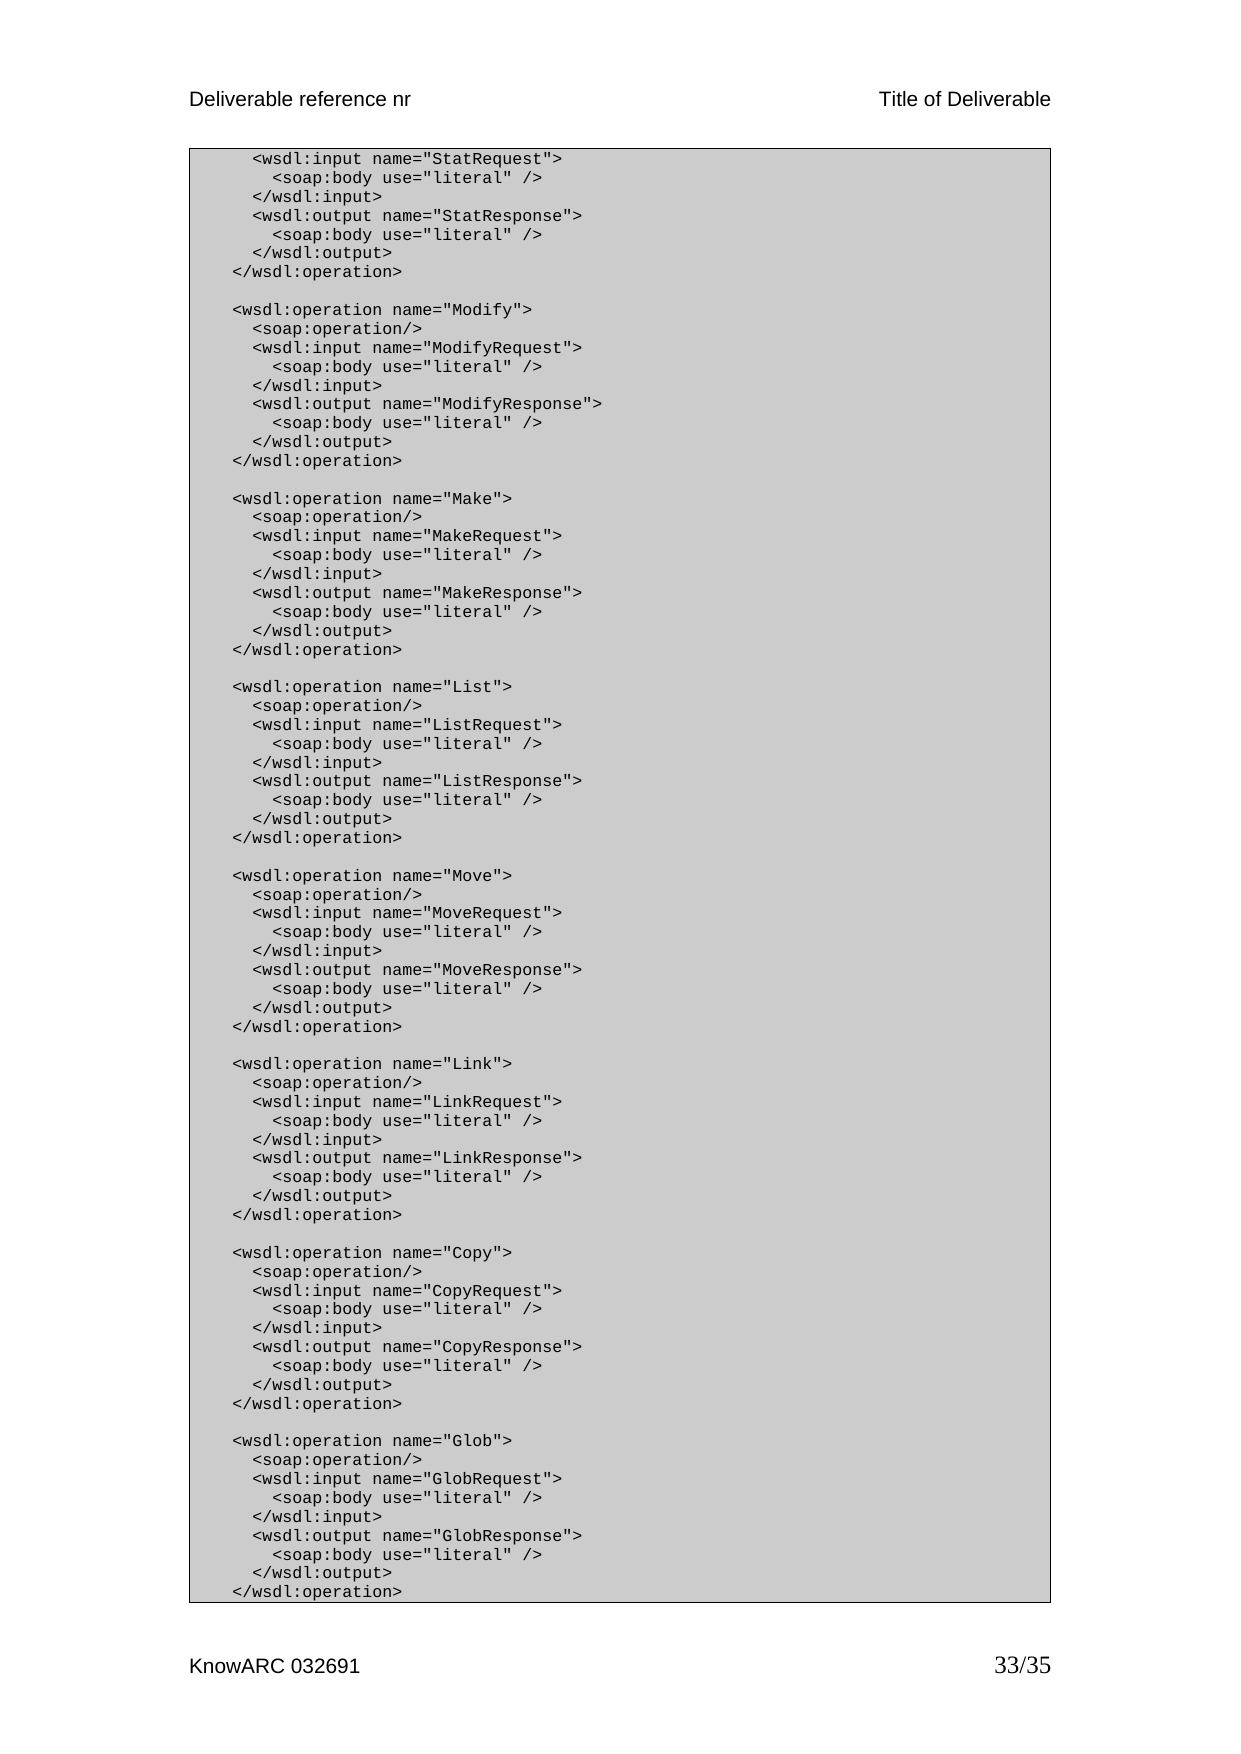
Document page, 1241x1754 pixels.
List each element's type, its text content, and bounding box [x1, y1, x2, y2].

text </wsdl:input> [190, 751, 1050, 770]
text </wsdl:input> [190, 562, 1050, 581]
text <soap:operation/> [190, 694, 1050, 713]
text <wsdl:input name="ModifyRequest"> [190, 336, 1050, 355]
text <wsdl:input name="GlobRequest"> [190, 1467, 1050, 1486]
text <wsdl:input name="CopyRequest"> [190, 1279, 1050, 1298]
text <soap:body use="literal" /> [190, 921, 1050, 939]
text <soap:body use="literal" /> [190, 789, 1050, 808]
text <soap:body use="literal" /> [190, 1109, 1050, 1128]
text <soap:body use="literal" /> [190, 600, 1050, 619]
text <wsdl:output name="ModifyResponse"> [190, 393, 1050, 412]
text <wsdl:operation name="Move"> [190, 864, 1050, 883]
text <soap:body use="literal" /> [190, 1298, 1050, 1317]
text <soap:body use="literal" /> [190, 1486, 1050, 1505]
text <wsdl:output name="LinkResponse"> [190, 1147, 1050, 1166]
text </wsdl:operation> [190, 1015, 1050, 1034]
text </wsdl:output> [190, 1562, 1050, 1581]
text <soap:body use="literal" /> [190, 544, 1050, 562]
text <wsdl:operation name="List"> [190, 676, 1050, 694]
text </wsdl:operation> [190, 449, 1050, 468]
text <wsdl:output name="ListResponse"> [190, 770, 1050, 789]
text <wsdl:input name="ListRequest"> [190, 713, 1050, 732]
text </wsdl:operation> [190, 638, 1050, 657]
text </wsdl:output> [190, 1185, 1050, 1203]
text <wsdl:output name="MakeResponse"> [190, 581, 1050, 600]
text <soap:body use="literal" /> [190, 977, 1050, 996]
text <soap:body use="literal" /> [190, 223, 1050, 242]
text <wsdl:input name="LinkRequest"> [190, 1090, 1050, 1109]
text </wsdl:operation> [190, 1392, 1050, 1411]
text <soap:operation/> [190, 1072, 1050, 1090]
text <wsdl:output name="CopyResponse"> [190, 1336, 1050, 1354]
text </wsdl:output> [190, 1373, 1050, 1392]
text </wsdl:operation> [190, 1581, 1050, 1602]
text </wsdl:output> [190, 242, 1050, 261]
text </wsdl:output> [190, 808, 1050, 826]
text <wsdl:operation name="Copy"> [190, 1241, 1050, 1260]
text <wsdl:input name="MoveRequest"> [190, 902, 1050, 921]
text </wsdl:input> [190, 1505, 1050, 1524]
text <soap:body use="literal" /> [190, 167, 1050, 185]
text </wsdl:input> [190, 374, 1050, 393]
text <soap:body use="literal" /> [190, 1354, 1050, 1373]
text <wsdl:operation name="Link"> [190, 1053, 1050, 1072]
text </wsdl:output> [190, 619, 1050, 638]
text <soap:operation/> [190, 1449, 1050, 1467]
text <soap:body use="literal" /> [190, 412, 1050, 431]
text </wsdl:input> [190, 185, 1050, 204]
text </wsdl:operation> [190, 1203, 1050, 1222]
text </wsdl:operation> [190, 261, 1050, 280]
text </wsdl:input> [190, 1317, 1050, 1336]
text </wsdl:input> [190, 1128, 1050, 1147]
text <soap:operation/> [190, 883, 1050, 902]
text <soap:body use="literal" /> [190, 355, 1050, 374]
text <soap:operation/> [190, 1260, 1050, 1279]
text <wsdl:operation name="Modify"> [190, 298, 1050, 317]
text <wsdl:operation name="Glob"> [190, 1430, 1050, 1449]
text <soap:body use="literal" /> [190, 1543, 1050, 1562]
text <wsdl:output name="StatResponse"> [190, 204, 1050, 223]
text </wsdl:output> [190, 996, 1050, 1015]
text <wsdl:input name="StatRequest"> [190, 149, 1050, 167]
text <soap:body use="literal" /> [190, 732, 1050, 751]
text </wsdl:input> [190, 939, 1050, 958]
text <soap:body use="literal" /> [190, 1166, 1050, 1185]
text <soap:operation/> [190, 317, 1050, 336]
text <wsdl:output name="MoveResponse"> [190, 958, 1050, 977]
text <wsdl:input name="MakeRequest"> [190, 525, 1050, 544]
text <soap:operation/> [190, 506, 1050, 525]
text </wsdl:operation> [190, 826, 1050, 845]
text </wsdl:output> [190, 431, 1050, 449]
text <wsdl:output name="GlobResponse"> [190, 1524, 1050, 1543]
text <wsdl:operation name="Make"> [190, 487, 1050, 506]
